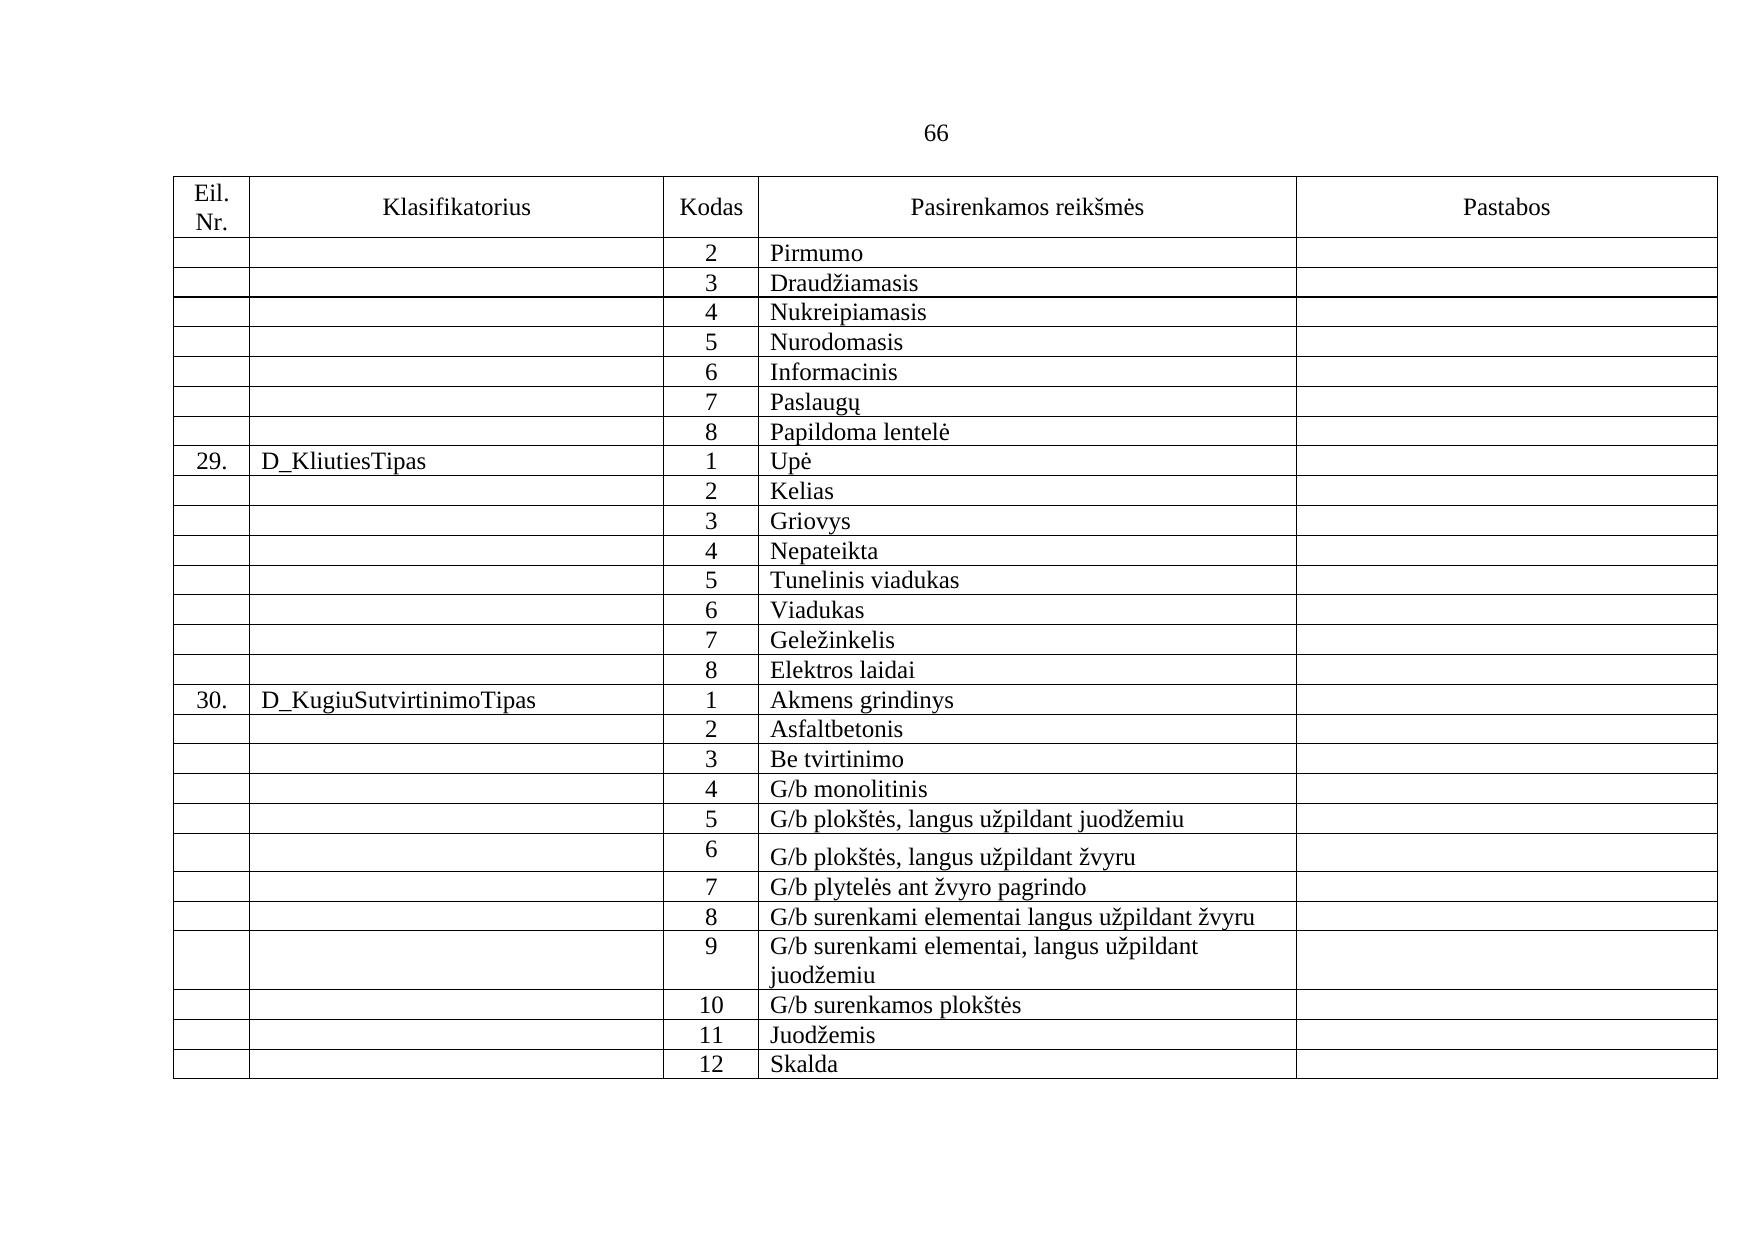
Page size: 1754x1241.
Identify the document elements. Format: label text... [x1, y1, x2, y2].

table_cell [250, 744, 663, 773]
table_cell 12 [664, 1050, 758, 1078]
table_cell [250, 387, 663, 416]
table_cell [174, 804, 249, 833]
table_cell 1 [664, 446, 758, 475]
table_cell [250, 327, 663, 356]
table_cell Geležinkelis [759, 625, 1296, 654]
table_cell Griovys [759, 506, 1296, 535]
table_cell Akmens grindinys [759, 685, 1296, 713]
table_cell [1297, 625, 1717, 654]
table_cell [174, 990, 249, 1019]
table_cell 10 [664, 990, 758, 1019]
table_cell G/b monolitinis [759, 774, 1296, 803]
table_cell [1297, 834, 1717, 871]
table_cell [250, 476, 663, 505]
table_cell [250, 566, 663, 594]
table_cell [250, 1050, 663, 1078]
table_cell D_KliutiesTipas [250, 446, 663, 475]
table_cell 2 [664, 715, 758, 743]
table_cell [250, 506, 663, 535]
table_header Klasifikatorius [250, 177, 663, 237]
table_cell 4 [664, 536, 758, 564]
table_cell [1297, 1020, 1717, 1048]
table_cell 1 [664, 685, 758, 713]
table_cell D_KugiuSutvirtinimoTipas [250, 685, 663, 713]
table_header Kodas [664, 177, 758, 237]
table_cell [174, 327, 249, 356]
table_cell [250, 774, 663, 803]
table_cell [250, 298, 663, 326]
table_cell [174, 931, 249, 989]
table_cell [250, 1020, 663, 1048]
table_cell 5 [664, 566, 758, 594]
table_cell [1297, 506, 1717, 535]
table_cell Skalda [759, 1050, 1296, 1078]
table_cell [1297, 566, 1717, 594]
table_cell [250, 872, 663, 901]
table_cell 5 [664, 804, 758, 833]
table_cell [174, 357, 249, 386]
table_cell Informacinis [759, 357, 1296, 386]
table_cell [250, 990, 663, 1019]
table_cell [250, 931, 663, 989]
table_header Pasirenkamos reikšmės [759, 177, 1296, 237]
table_cell [1297, 536, 1717, 564]
table_cell 11 [664, 1020, 758, 1048]
table_cell [174, 1020, 249, 1048]
table_cell [174, 476, 249, 505]
table_cell [250, 595, 663, 624]
table_cell Nepateikta [759, 536, 1296, 564]
table_cell Elektros laidai [759, 655, 1296, 684]
table_cell [174, 655, 249, 684]
table_cell [1297, 931, 1717, 989]
table_cell [174, 715, 249, 743]
table_cell G/b surenkamos plokštės [759, 990, 1296, 1019]
table_cell [250, 625, 663, 654]
table_cell [1297, 417, 1717, 445]
table_cell [1297, 804, 1717, 833]
table_cell [1297, 238, 1717, 267]
table_cell [250, 655, 663, 684]
table_cell 3 [664, 744, 758, 773]
table_cell [250, 238, 663, 267]
table_cell 30. [174, 685, 249, 713]
table_cell Tunelinis viadukas [759, 566, 1296, 594]
table_cell [1297, 655, 1717, 684]
table_cell [1297, 715, 1717, 743]
table_cell Paslaugų [759, 387, 1296, 416]
table_cell [174, 536, 249, 564]
table_cell [174, 268, 249, 296]
table_cell [174, 902, 249, 930]
table_cell 7 [664, 625, 758, 654]
table_cell G/b plokštės, langus užpildant juodžemiu [759, 804, 1296, 833]
table_cell 5 [664, 327, 758, 356]
table_cell Nukreipiamasis [759, 298, 1296, 326]
table_cell 7 [664, 387, 758, 416]
table_cell [1297, 298, 1717, 326]
table_cell [250, 804, 663, 833]
table_cell [174, 595, 249, 624]
table_cell Papildoma lentelė [759, 417, 1296, 445]
table_cell [1297, 387, 1717, 416]
table_cell Kelias [759, 476, 1296, 505]
table_cell [174, 566, 249, 594]
table_cell [174, 872, 249, 901]
table_cell [250, 417, 663, 445]
table_cell 29. [174, 446, 249, 475]
table_cell 4 [664, 774, 758, 803]
table_cell [1297, 357, 1717, 386]
table_cell [174, 1050, 249, 1078]
table_cell [1297, 1050, 1717, 1078]
table_cell 2 [664, 238, 758, 267]
table_cell 7 [664, 872, 758, 901]
table_cell Upė [759, 446, 1296, 475]
table_cell Draudžiamasis [759, 268, 1296, 296]
table_cell [174, 625, 249, 654]
table_cell G/b plytelės ant žvyro pagrindo [759, 872, 1296, 901]
table_cell G/b surenkami elementai langus užpildant žvyru [759, 902, 1296, 930]
table_cell [250, 834, 663, 871]
table_cell [174, 834, 249, 871]
table_cell [250, 902, 663, 930]
table_cell [1297, 990, 1717, 1019]
table_cell 6 [664, 595, 758, 624]
table_cell 2 [664, 476, 758, 505]
table_cell [1297, 685, 1717, 713]
table_cell [1297, 268, 1717, 296]
table_cell [250, 536, 663, 564]
table_cell Pirmumo [759, 238, 1296, 267]
table_cell [250, 357, 663, 386]
table_cell [174, 298, 249, 326]
table_cell [174, 774, 249, 803]
table_cell [1297, 744, 1717, 773]
table_cell Be tvirtinimo [759, 744, 1296, 773]
table_cell [1297, 774, 1717, 803]
table_cell [1297, 902, 1717, 930]
table_cell [1297, 595, 1717, 624]
table_cell [1297, 327, 1717, 356]
table_cell G/b surenkami elementai, langus užpildant juodžemiu [759, 931, 1296, 989]
table_cell 9 [664, 931, 758, 989]
table_cell 8 [664, 902, 758, 930]
table_cell [1297, 872, 1717, 901]
table_cell [1297, 446, 1717, 475]
table_cell [174, 387, 249, 416]
table_header Pastabos [1297, 177, 1717, 237]
table_cell [1297, 476, 1717, 505]
table_cell [174, 744, 249, 773]
table_header Eil. Nr. [174, 177, 249, 237]
table_cell 8 [664, 655, 758, 684]
table_cell 6 [664, 834, 758, 871]
table_cell 3 [664, 506, 758, 535]
table_cell [174, 238, 249, 267]
table_cell [250, 715, 663, 743]
table_cell Asfaltbetonis [759, 715, 1296, 743]
table_cell [174, 417, 249, 445]
table_cell 6 [664, 357, 758, 386]
table_cell G/b plokštės, langus užpildant žvyru [759, 834, 1296, 871]
table_cell 4 [664, 298, 758, 326]
table_cell [250, 268, 663, 296]
table_cell Juodžemis [759, 1020, 1296, 1048]
table_cell [174, 506, 249, 535]
table_cell 8 [664, 417, 758, 445]
table_cell Nurodomasis [759, 327, 1296, 356]
table_cell 3 [664, 268, 758, 296]
table_cell Viadukas [759, 595, 1296, 624]
